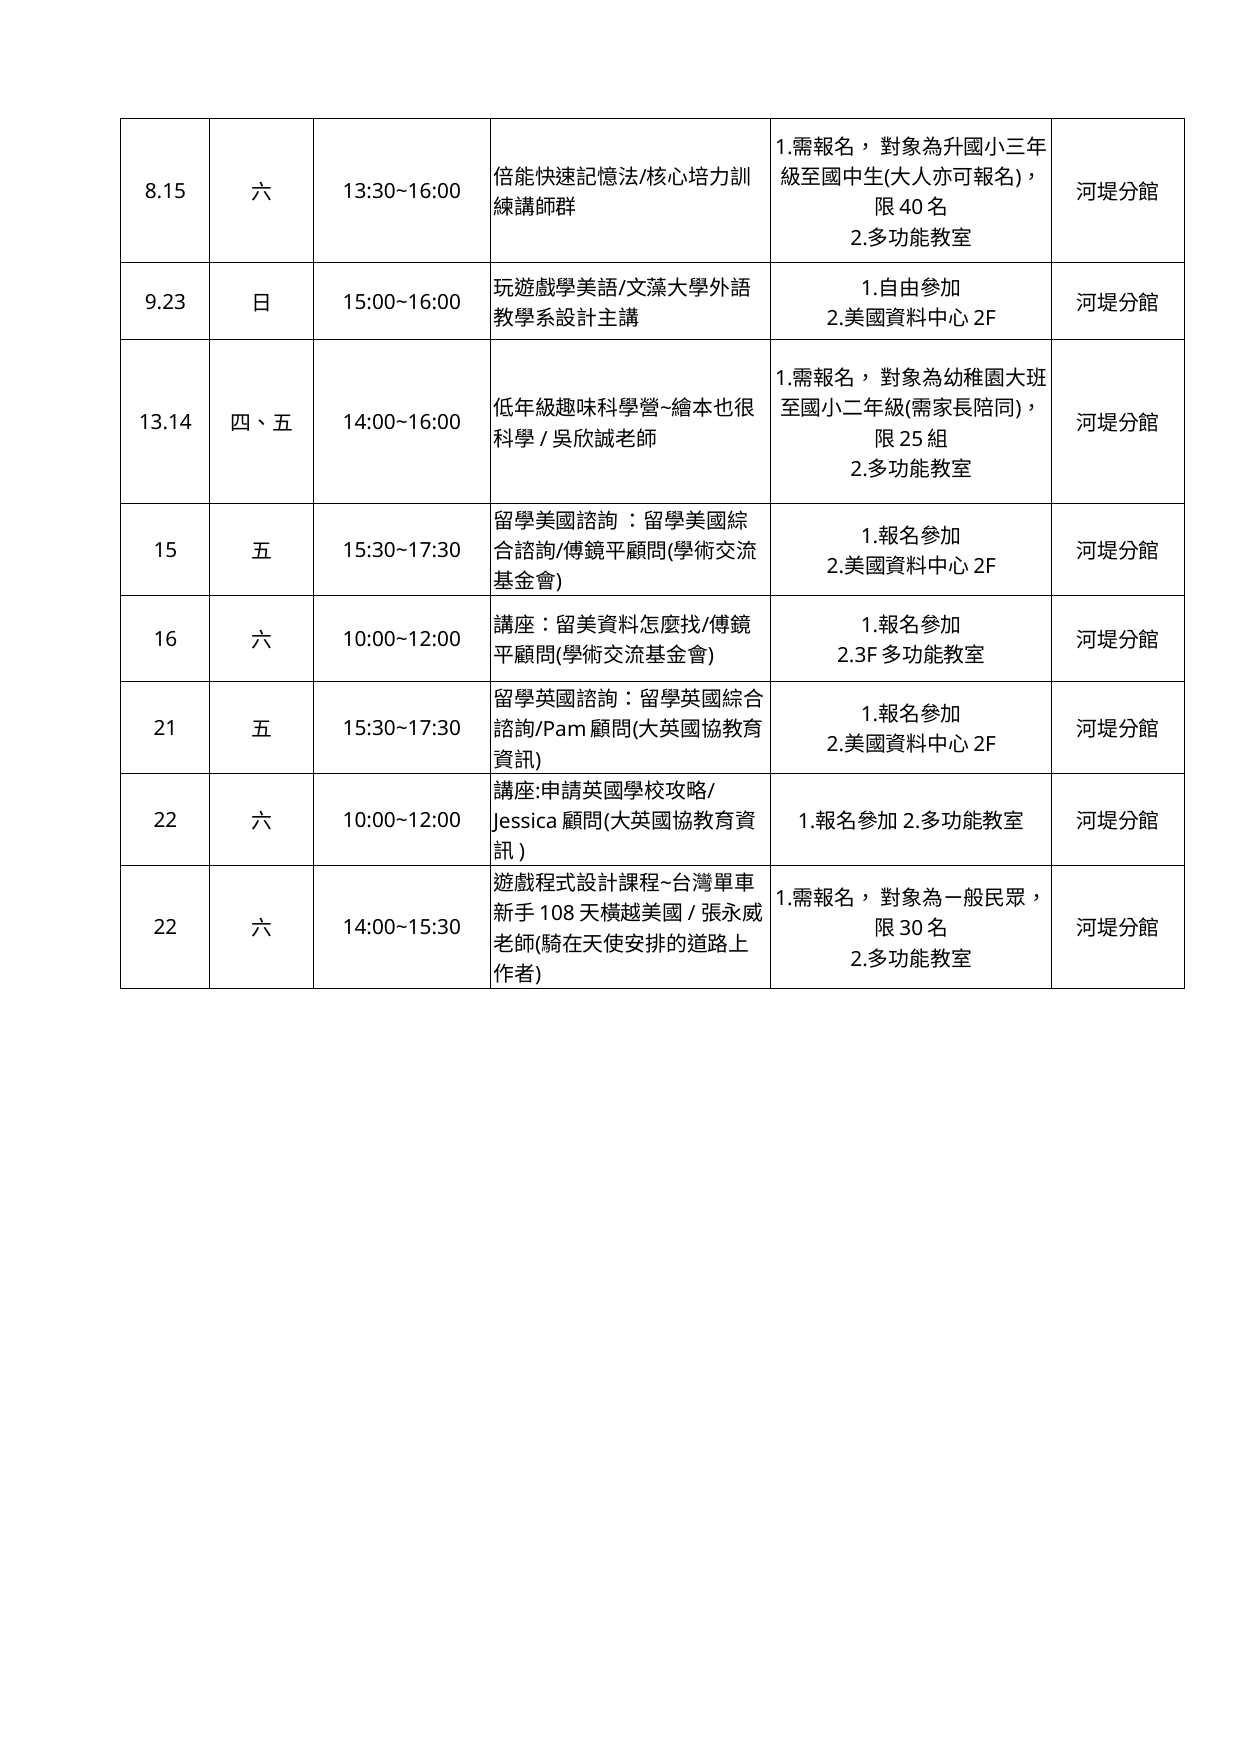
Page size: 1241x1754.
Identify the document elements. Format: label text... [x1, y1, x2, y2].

table_cell 10:00~12:00 [314, 596, 490, 681]
table_cell 河堤分館 [1052, 340, 1184, 503]
table_cell 15:00~16:00 [314, 263, 490, 339]
table_cell 15:30~17:30 [314, 504, 490, 595]
table_cell 1.報名參加2.多功能教室 [771, 774, 1051, 865]
table_cell 13.14 [121, 340, 209, 503]
table_cell 留學美國諮詢 ：留學美國綜合諮詢/傅鏡平顧問(學術交流基金會) [491, 504, 770, 595]
table_cell 講座：留美資料怎麼找/傅鏡平顧問(學術交流基金會) [491, 596, 770, 681]
table_cell 四、五 [210, 340, 313, 503]
table_cell 六 [210, 596, 313, 681]
table_cell 玩遊戲學美語/文藻大學外語教學系設計主講 [491, 263, 770, 339]
table_cell 六 [210, 866, 313, 987]
table_cell 河堤分館 [1052, 866, 1184, 987]
table_cell 16 [121, 596, 209, 681]
table_cell 10:00~12:00 [314, 774, 490, 865]
table_cell 河堤分館 [1052, 682, 1184, 773]
table_cell 21 [121, 682, 209, 773]
table_cell 河堤分館 [1052, 504, 1184, 595]
table_cell 河堤分館 [1052, 596, 1184, 681]
table_cell 15 [121, 504, 209, 595]
table_cell 14:00~16:00 [314, 340, 490, 503]
table_cell 1.報名參加 2.美國資料中心2F [771, 682, 1051, 773]
table_cell 1.需報名， 對象為升國小三年級至國中生(大人亦可報名)，限40名 2.多功能教室 [771, 119, 1051, 262]
table_cell 22 [121, 866, 209, 987]
table_cell 14:00~15:30 [314, 866, 490, 987]
table_cell 22 [121, 774, 209, 865]
table_cell 15:30~17:30 [314, 682, 490, 773]
table_cell 1.需報名， 對象為幼稚園大班至國小二年級(需家長陪同)，限25組 2.多功能教室 [771, 340, 1051, 503]
table_cell 1.報名參加 2.3F多功能教室 [771, 596, 1051, 681]
table_cell 9.23 [121, 263, 209, 339]
table_cell 1.自由參加 2.美國資料中心2F [771, 263, 1051, 339]
table_cell 8.15 [121, 119, 209, 262]
table_cell 倍能快速記憶法/核心培力訓練講師群 [491, 119, 770, 262]
table_cell 五 [210, 682, 313, 773]
table_cell 13:30~16:00 [314, 119, 490, 262]
table_cell 低年級趣味科學營~繪本也很科學 / 吳欣誠老師 [491, 340, 770, 503]
table_cell 河堤分館 [1052, 263, 1184, 339]
table_cell 河堤分館 [1052, 774, 1184, 865]
table_cell 留學英國諮詢：留學英國綜合諮詢/Pam顧問(大英國協教育資訊) [491, 682, 770, 773]
table_cell 1.需報名， 對象為ㄧ般民眾，限30名 2.多功能教室 [771, 866, 1051, 987]
table_cell 六 [210, 774, 313, 865]
table_cell 五 [210, 504, 313, 595]
table_cell 遊戲程式設計課程~台灣單車新手108天橫越美國 / 張永威老師(騎在天使安排的道路上作者) [491, 866, 770, 987]
table_cell 1.報名參加 2.美國資料中心2F [771, 504, 1051, 595]
table_cell 六 [210, 119, 313, 262]
table_cell 講座:申請英國學校攻略/Jessica顧問(大英國協教育資訊 ) [491, 774, 770, 865]
table_cell 河堤分館 [1052, 119, 1184, 262]
table_cell 日 [210, 263, 313, 339]
